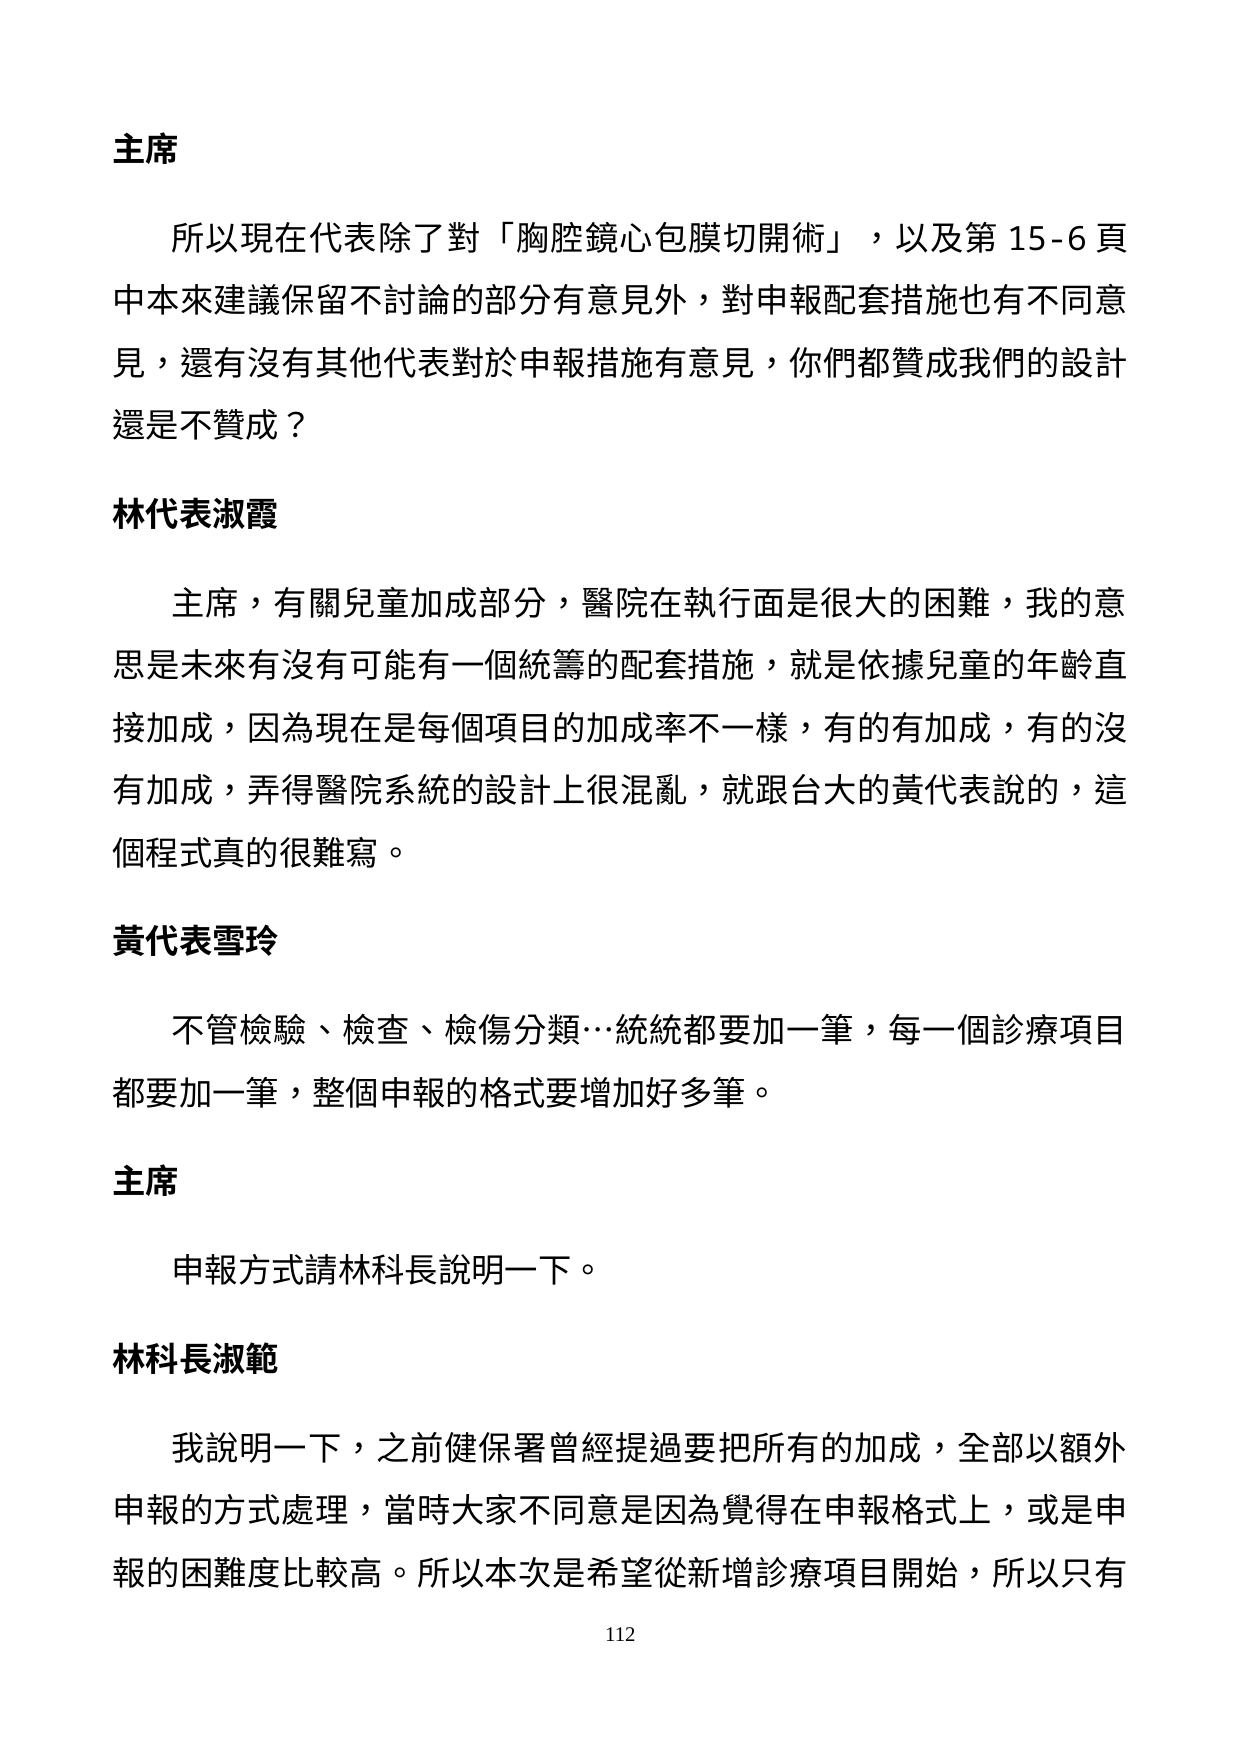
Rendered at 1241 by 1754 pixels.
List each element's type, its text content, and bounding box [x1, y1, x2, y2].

text 主席 [112, 105, 1128, 168]
text 不管檢驗、檢查、檢傷分類…統統都要加一筆，每一個診療項目都要加一筆，整個申報的格式要增加好多筆。 [112, 986, 1128, 1111]
text 主席 [112, 1138, 1128, 1200]
text 黃代表雪玲 [112, 898, 1128, 960]
text 所以現在代表除了對「胸腔鏡心包膜切開術」，以及第15-6頁中本來建議保留不討論的部分有意見外，對申報配套措施也有不同意見，還有沒有其他代表對於申報措施有意見，你們都贊成我們的設計？還是不贊成？ [112, 194, 1128, 444]
text 林代表淑霞 [112, 470, 1128, 533]
text 申報方式請林科長說明一下。 [112, 1226, 1128, 1289]
text 我說明一下，之前健保署曾經提過要把所有的加成，全部以額外申報的方式處理，當時大家不同意是因為覺得在申報格式上，或是申報的困難度比較高。所以本次是希望從新增診療項目開始，所以只有 [112, 1404, 1128, 1591]
text 林科長淑範 [112, 1315, 1128, 1378]
text 主席，有關兒童加成部分，醫院在執行面是很大的困難，我的意思是未來有沒有可能有一個統籌的配套措施，就是依據兒童的年齡直接加成，因為現在是每個項目的加成率不一樣，有的有加成，有的沒有加成，弄得醫院系統的設計上很混亂，就跟台大的黃代表說的，這個程式真的很難寫。 [112, 559, 1128, 871]
